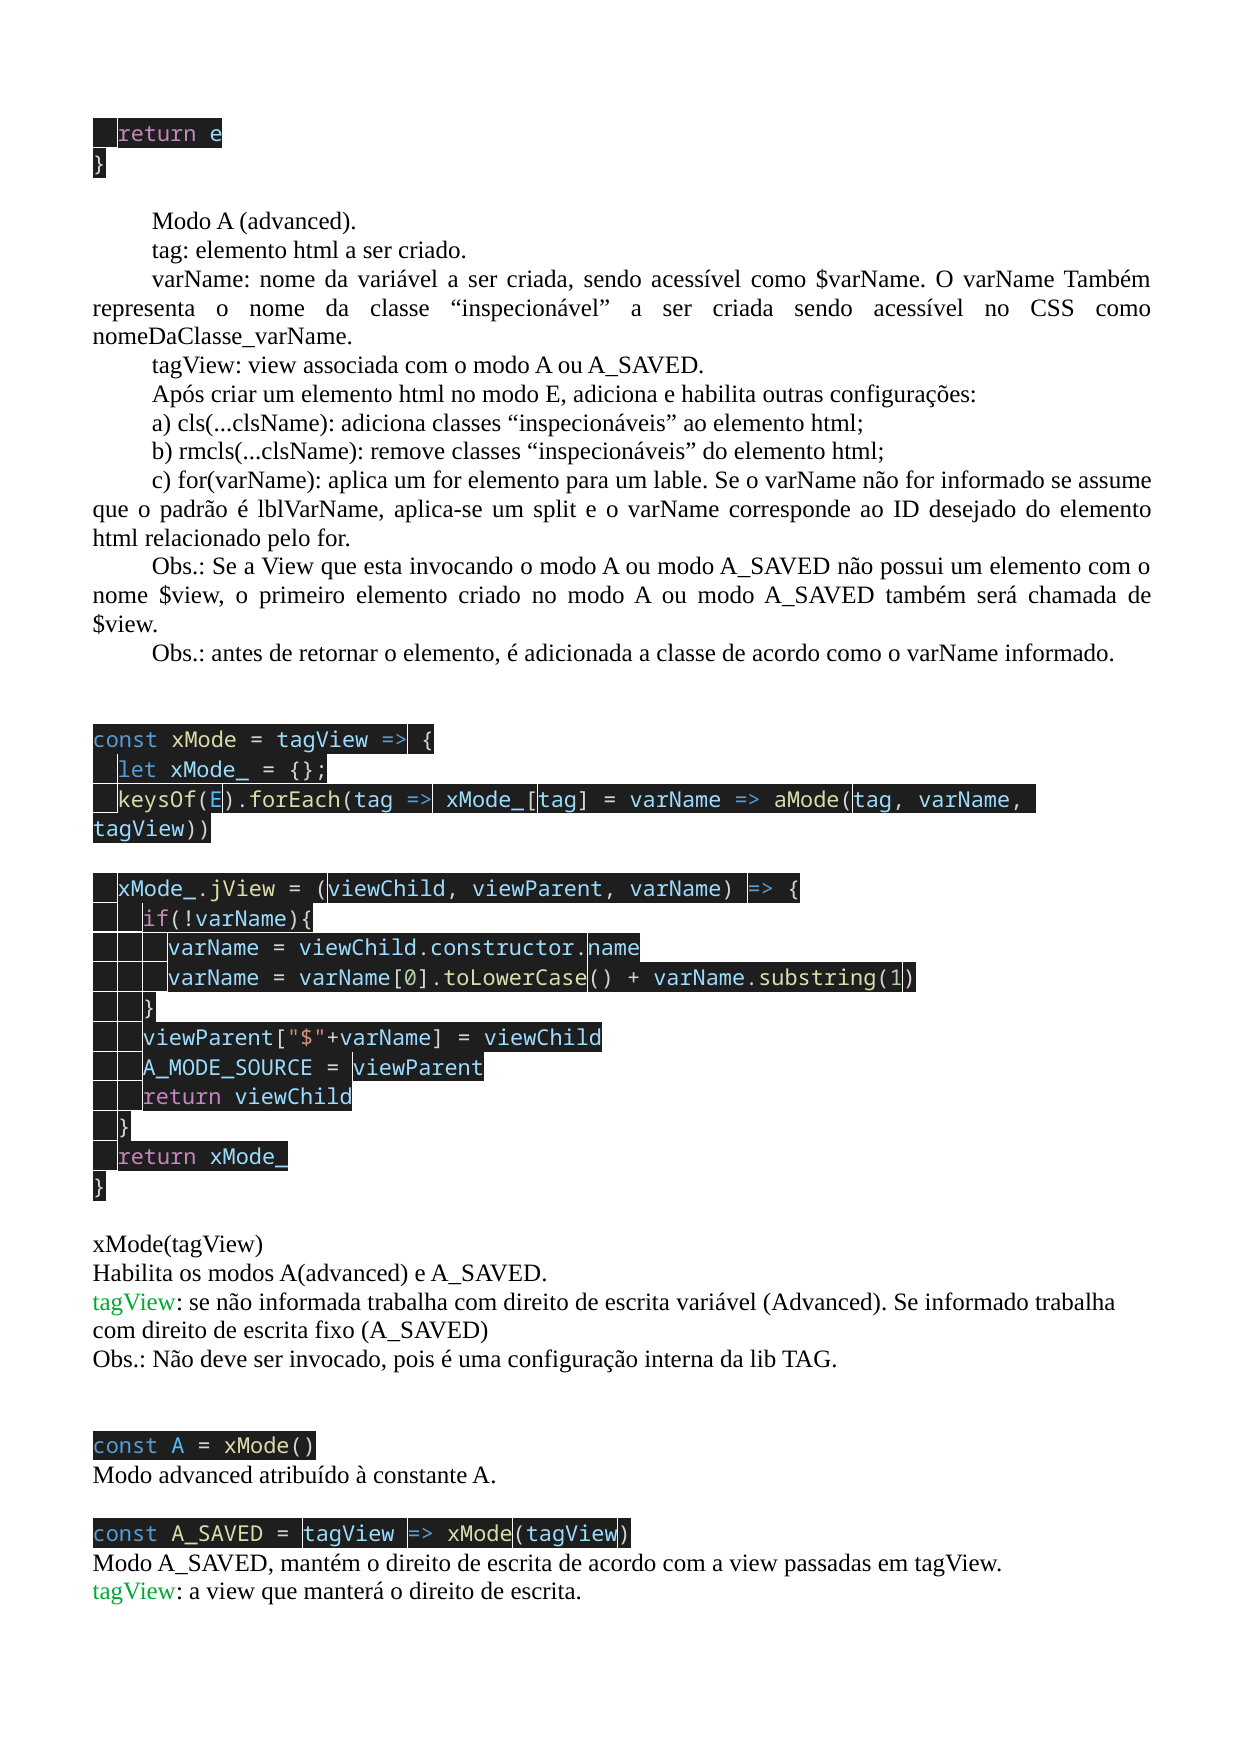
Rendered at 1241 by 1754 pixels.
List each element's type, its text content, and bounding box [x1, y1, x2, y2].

text Obs.: antes de retornar o elemento, é adicionada a classe de acordo como o varName informado. [92, 638, 1152, 666]
text Obs.: Não deve ser invocado, pois é uma configuração interna da lib TAG. [92, 1344, 1152, 1373]
text xMode(tagView) [92, 1229, 1152, 1258]
text keysOf(E).forEach(tag => xMode_[tag] = varName => aMode(tag, varName, tagView)) [92, 783, 1152, 843]
text tagView: se não informada trabalha com direito de escrita variável (Advanced). Se informado trabalha com direito de escrita fixo (A_SAVED) [92, 1287, 1152, 1344]
text Modo A (advanced). [92, 206, 1152, 235]
text } [92, 1111, 1152, 1141]
text tagView: a view que manterá o direito de escrita. [92, 1576, 1152, 1605]
text viewParent["$"+varName] = viewChild [92, 1022, 1152, 1052]
text tag: elemento html a ser criado. [92, 235, 1152, 264]
text varName: nome da variável a ser criada, sendo acessível como $varName. O varName Também representa o nome da classe “inspecionável” a ser criada sendo acessível no CSS como nomeDaClasse_varName. [92, 264, 1152, 350]
text } [92, 1171, 1152, 1201]
text Habilita os modos A(advanced) e A_SAVED. [92, 1258, 1152, 1287]
text return e [92, 118, 1152, 148]
text c) for(varName): aplica um for elemento para um lable. Se o varName não for informado se assume que o padrão é lblVarName, aplica-se um split e o varName corresponde ao ID desejado do elemento html relacionado pelo for. [92, 465, 1152, 551]
text const A_SAVED = tagView => xMode(tagView) [92, 1518, 1152, 1548]
text varName = varName[0].toLowerCase() + varName.substring(1) [92, 962, 1152, 992]
text Obs.: Se a View que esta invocando o modo A ou modo A_SAVED não possui um elemento com o nome $view, o primeiro elemento criado no modo A ou modo A_SAVED também será chamada de $view. [92, 551, 1152, 638]
text } [92, 992, 1152, 1022]
text Após criar um elemento html no modo E, adiciona e habilita outras configurações: [92, 379, 1152, 408]
text if(!varName){ [92, 903, 1152, 932]
text varName = viewChild.constructor.name [92, 932, 1152, 962]
text const A = xMode() [92, 1431, 1152, 1460]
text } [92, 148, 1152, 178]
text b) rmcls(...clsName): remove classes “inspecionáveis” do elemento html; [92, 436, 1152, 465]
text return viewChild [92, 1081, 1152, 1111]
text const xMode = tagView => { [92, 724, 1152, 754]
text Modo advanced atribuído à constante A. [92, 1460, 1152, 1489]
text return xMode_ [92, 1141, 1152, 1171]
text A_MODE_SOURCE = viewParent [92, 1052, 1152, 1081]
text let xMode_ = {}; [92, 754, 1152, 783]
text xMode_.jView = (viewChild, viewParent, varName) => { [92, 873, 1152, 903]
text a) cls(...clsName): adiciona classes “inspecionáveis” ao elemento html; [92, 408, 1152, 436]
text tagView: view associada com o modo A ou A_SAVED. [92, 350, 1152, 379]
text Modo A_SAVED, mantém o direito de escrita de acordo com a view passadas em tagView. [92, 1548, 1152, 1576]
